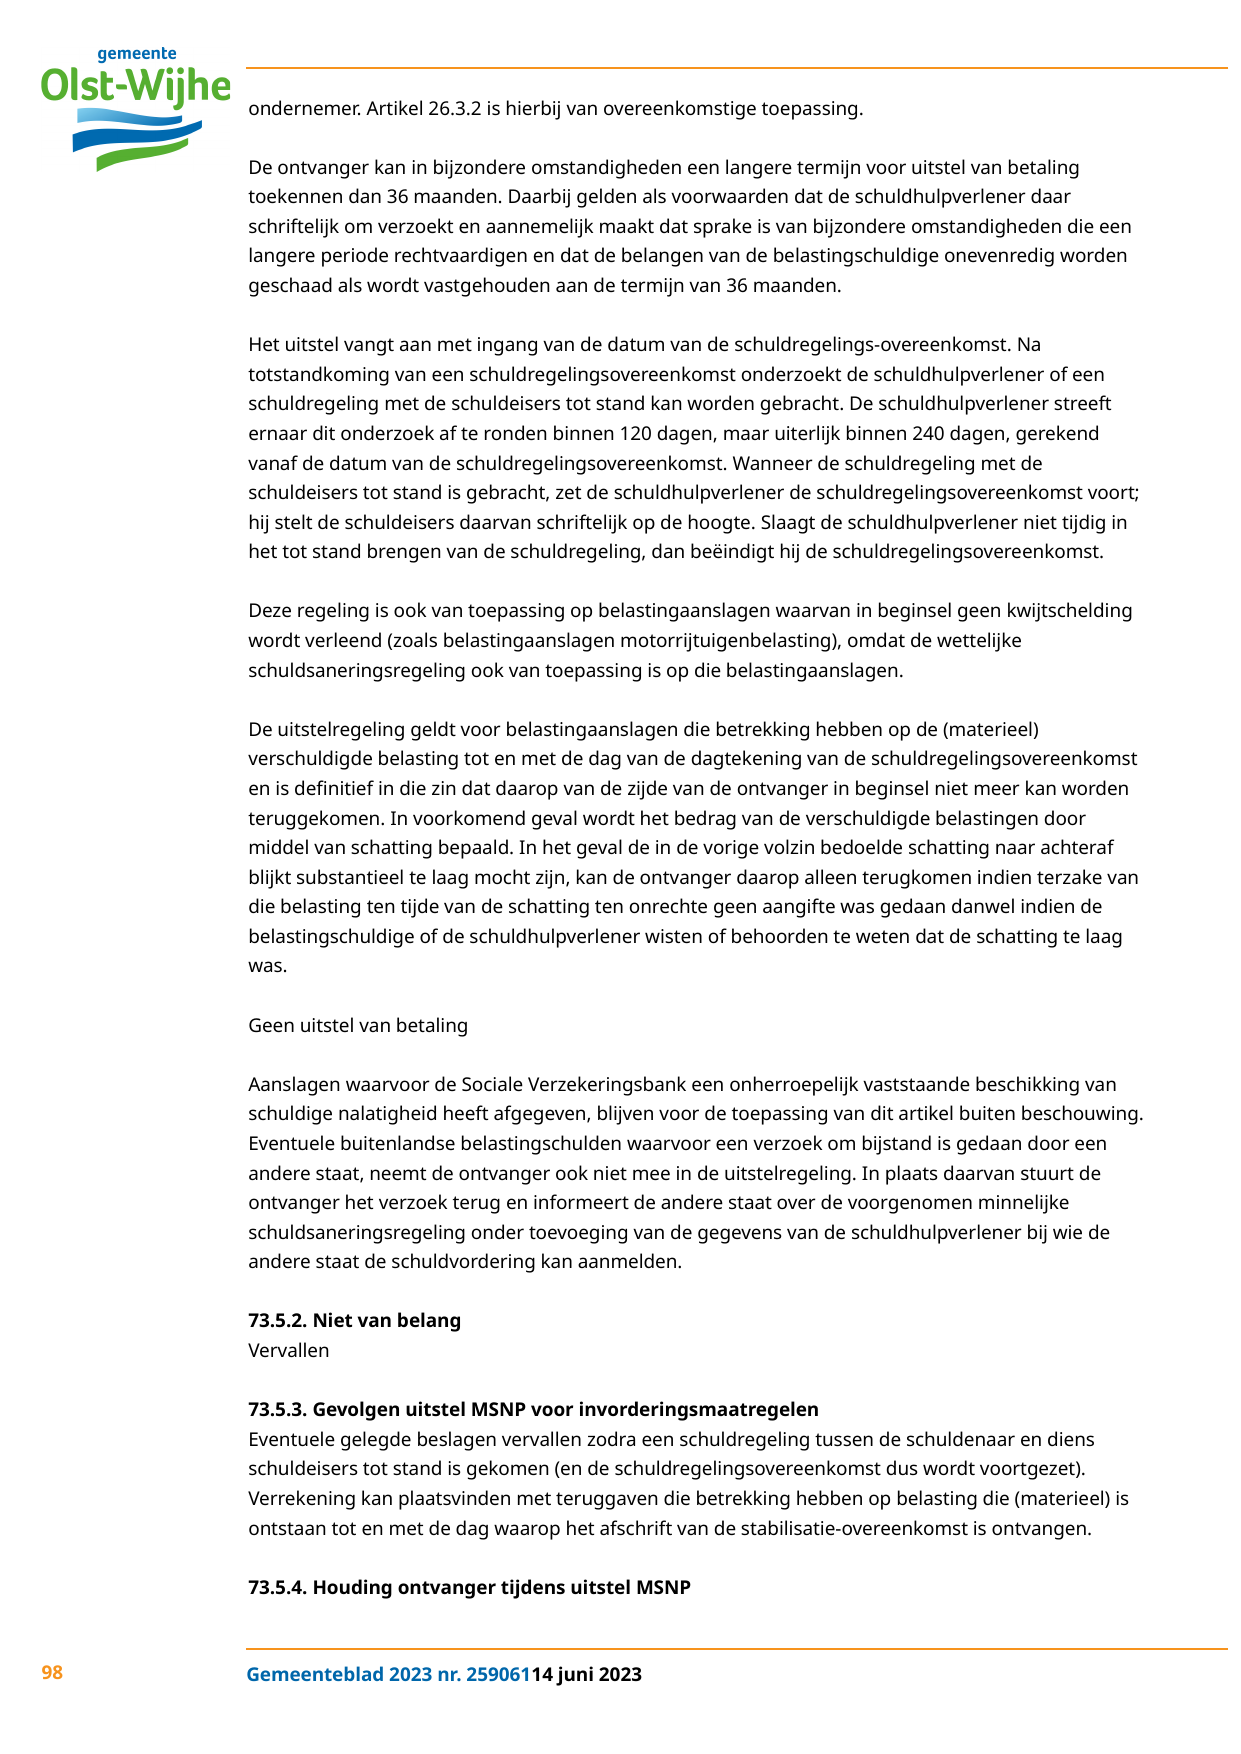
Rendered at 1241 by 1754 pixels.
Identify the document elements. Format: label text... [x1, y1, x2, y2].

text Geen uitstel van betaling [248, 1012, 1152, 1038]
text Aanslagen waarvoor de Sociale Verzekeringsbank een onherroepelijk vaststaande beschikking van schuldige nalatigheid heeft afgegeven, blijven voor de toepassing van dit artikel buiten beschouwing. Eventuele buitenlandse belastingschulden waarvoor een verzoek om bijstand is gedaan door een andere staat, neemt de ontvanger ook niet mee in de uitstelregeling. In plaats daarvan stuurt de ontvanger het verzoek terug en informeert de andere staat over de voorgenomen minnelijke schuldsaneringsregeling onder toevoeging van de gegevens van de schuldhulpverlener bij wie de andere staat de schuldvordering kan aanmelden. [248, 1071, 1152, 1274]
text Vervallen [248, 1337, 1152, 1363]
text De ontvanger kan in bijzondere omstandigheden een langere termijn voor uitstel van betaling toekennen dan 36 maanden. Daarbij gelden als voorwaarden dat de schuldhulpverlener daar schriftelijk om verzoekt en aannemelijk maakt dat sprake is van bijzondere omstandigheden die een langere periode rechtvaardigen en dat de belangen van de belastingschuldige onevenredig worden geschaad als wordt vastgehouden aan de termijn van 36 maanden. [248, 154, 1152, 298]
text Eventuele gelegde beslagen vervallen zodra een schuldregeling tussen de schuldenaar en diens schuldeisers tot stand is gekomen (en de schuldregelingsovereenkomst dus wordt voortgezet). Verrekening kan plaatsvinden met teruggaven die betrekking hebben op belasting die (materieel) is ontstaan tot en met de dag waarop het afschrift van de stabilisatie-overeenkomst is ontvangen. [248, 1426, 1152, 1541]
text Deze regeling is ook van toepassing op belastingaanslagen waarvan in beginsel geen kwijtschelding wordt verleend (zoals belastingaanslagen motorrijtuigenbelasting), omdat de wettelijke schuldsaneringsregeling ook van toepassing is op die belastingaanslagen. [248, 598, 1152, 683]
text Het uitstel vangt aan met ingang van de datum van de schuldregelings-overeenkomst. Na totstandkoming van een schuldregelingsovereenkomst onderzoekt de schuldhulpverlener of een schuldregeling met de schuldeisers tot stand kan worden gebracht. De schuldhulpverlener streeft ernaar dit onderzoek af te ronden binnen 120 dagen, maar uiterlijk binnen 240 dagen, gerekend vanaf de datum van de schuldregelingsovereenkomst. Wanneer de schuldregeling met de schuldeisers tot stand is gebracht, zet de schuldhulpverlener de schuldregelingsovereenkomst voort; hij stelt de schuldeisers daarvan schriftelijk op de hoogte. Slaagt de schuldhulpverlener niet tijdig in het tot stand brengen van de schuldregeling, dan beëindigt hij de schuldregelingsovereenkomst. [248, 331, 1152, 564]
text De uitstelregeling geldt voor belastingaanslagen die betrekking hebben op de (materieel) verschuldigde belasting tot en met de dag van de dagtekening van de schuldregelingsovereenkomst en is definitief in die zin dat daarop van de zijde van de ontvanger in beginsel niet meer kan worden teruggekomen. In voorkomend geval wordt het bedrag van de verschuldigde belastingen door middel van schatting bepaald. In het geval de in de vorige volzin bedoelde schatting naar achteraf blijkt substantieel te laag mocht zijn, kan de ontvanger daarop alleen terugkomen indien terzake van die belasting ten tijde van de schatting ten onrechte geen aangifte was gedaan danwel indien de belastingschuldige of de schuldhulpverlener wisten of behoorden te weten dat de schatting te laag was. [248, 716, 1152, 978]
text 73.5.2. Niet van belang [248, 1308, 1152, 1333]
text 73.5.3. Gevolgen uitstel MSNP voor invorderingsmaatregelen [248, 1396, 1152, 1422]
text ondernemer. Artikel 26.3.2 is hierbij van overeenkomstige toepassing. [248, 95, 1152, 121]
picture [41, 47, 231, 172]
text 73.5.4. Houding ontvanger tijdens uitstel MSNP [248, 1574, 1152, 1600]
